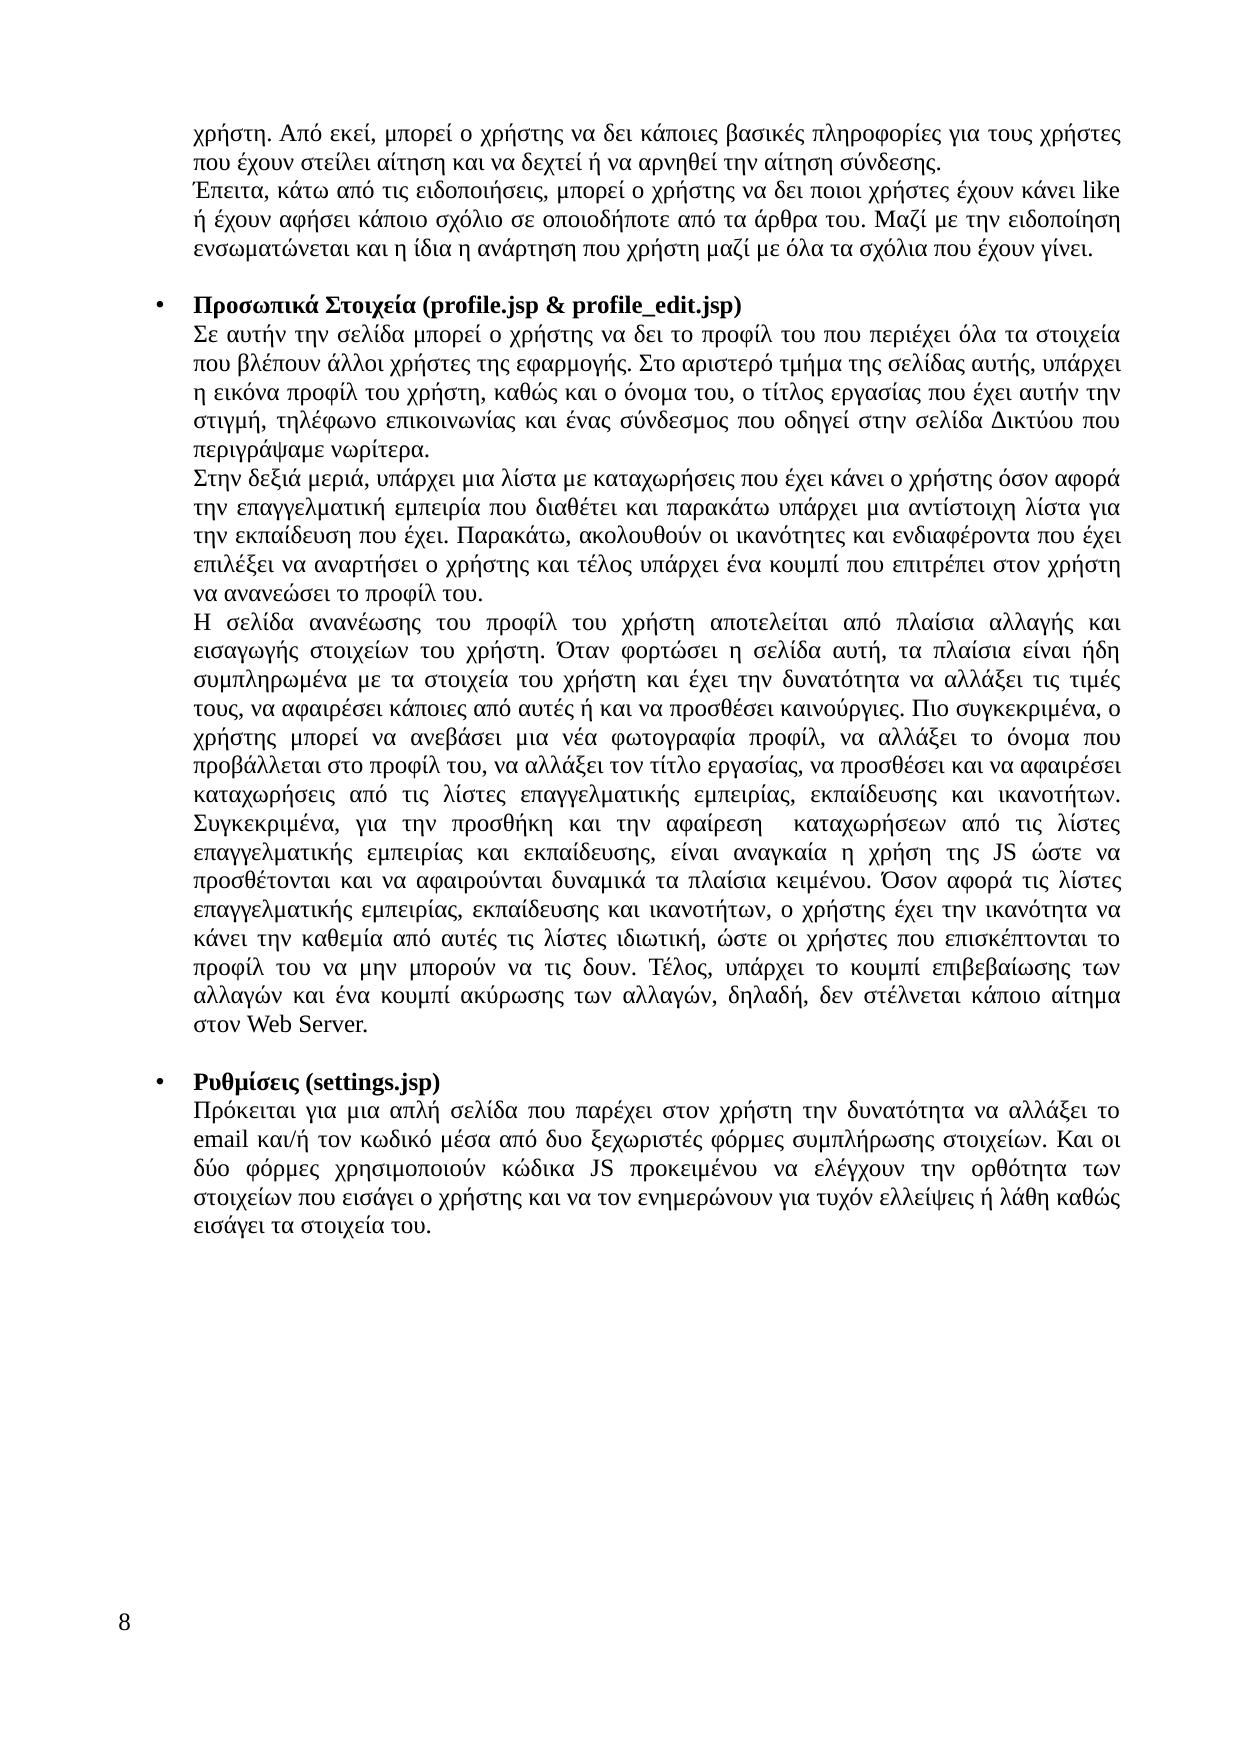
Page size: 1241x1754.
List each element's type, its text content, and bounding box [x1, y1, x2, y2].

list Έπειτα, κάτω από τις ειδοποιήσεις, μπορεί ο χρήστης να δει ποιοι χρήστες έχουν κάνει like ή έχουν αφήσει κάποιο σχόλιο σε οποιοδήποτε από τα άρθρα του. Μαζί με την ειδοποίηση ενσωματώνεται και η ίδια η ανάρτηση που χρήστη μαζί με όλα τα σχόλια που έχουν γίνει. [156, 176, 1122, 262]
list Ρυθμίσεις (settings.jsp) [156, 1067, 1122, 1096]
list Στην δεξιά μεριά, υπάρχει μια λίστα με καταχωρήσεις που έχει κάνει ο χρήστης όσον αφορά την επαγγελματική εμπειρία που διαθέτει και παρακάτω υπάρχει μια αντίστοιχη λίστα για την εκπαίδευση που έχει. Παρακάτω, ακολουθούν οι ικανότητες και ενδιαφέροντα που έχει επιλέξει να αναρτήσει ο χρήστης και τέλος υπάρχει ένα κουμπί που επιτρέπει στον χρήστη να ανανεώσει το προφίλ του. [156, 463, 1122, 607]
list Η σελίδα ανανέωσης του προφίλ του χρήστη αποτελείται από πλαίσια αλλαγής και εισαγωγής στοιχείων του χρήστη. Όταν φορτώσει η σελίδα αυτή, τα πλαίσια είναι ήδη συμπληρωμένα με τα στοιχεία του χρήστη και έχει την δυνατότητα να αλλάξει τις τιμές τους, να αφαιρέσει κάποιες από αυτές ή και να προσθέσει καινούργιες. Πιο συγκεκριμένα, ο χρήστης μπορεί να ανεβάσει μια νέα φωτογραφία προφίλ, να αλλάξει το όνομα που προβάλλεται στο προφίλ του, να αλλάξει τον τίτλο εργασίας, να προσθέσει και να αφαιρέσει καταχωρήσεις από τις λίστες επαγγελματικής εμπειρίας, εκπαίδευσης και ικανοτήτων. Συγκεκριμένα, για την προσθήκη και την αφαίρεση καταχωρήσεων από τις λίστες επαγγελματικής εμπειρίας και εκπαίδευσης, είναι αναγκαία η χρήση της JS ώστε να προσθέτονται και να αφαιρούνται δυναμικά τα πλαίσια κειμένου. Όσον αφορά τις λίστες επαγγελματικής εμπειρίας, εκπαίδευσης και ικανοτήτων, ο χρήστης έχει την ικανότητα να κάνει την καθεμία από αυτές τις λίστες ιδιωτική, ώστε οι χρήστες που επισκέπτονται το προφίλ του να μην μπορούν να τις δουν. Τέλος, υπάρχει το κουμπί επιβεβαίωσης των αλλαγών και ένα κουμπί ακύρωσης των αλλαγών, δηλαδή, δεν στέλνεται κάποιο αίτημα στον Web Server. [156, 607, 1122, 1038]
list χρήστη. Από εκεί, μπορεί ο χρήστης να δει κάποιες βασικές πληροφορίες για τους χρήστες που έχουν στείλει αίτηση και να δεχτεί ή να αρνηθεί την αίτηση σύνδεσης. [156, 118, 1122, 176]
list Σε αυτήν την σελίδα μπορεί ο χρήστης να δει το προφίλ του που περιέχει όλα τα στοιχεία που βλέπουν άλλοι χρήστες της εφαρμογής. Στο αριστερό τμήμα της σελίδας αυτής, υπάρχει η εικόνα προφίλ του χρήστη, καθώς και ο όνομα του, ο τίτλος εργασίας που έχει αυτήν την στιγμή, τηλέφωνο επικοινωνίας και ένας σύνδεσμος που οδηγεί στην σελίδα Δικτύου που περιγράψαμε νωρίτερα. [156, 319, 1122, 463]
list Πρόκειται για μια απλή σελίδα που παρέχει στον χρήστη την δυνατότητα να αλλάξει το email και/ή τον κωδικό μέσα από δυο ξεχωριστές φόρμες συμπλήρωσης στοιχείων. Και οι δύο φόρμες χρησιμοποιούν κώδικα JS προκειμένου να ελέγχουν την ορθότητα των στοιχείων που εισάγει ο χρήστης και να τον ενημερώνουν για τυχόν ελλείψεις ή λάθη καθώς εισάγει τα στοιχεία του. [156, 1096, 1122, 1239]
list Προσωπικά Στοιχεία (profile.jsp & profile_edit.jsp) [156, 291, 1122, 319]
